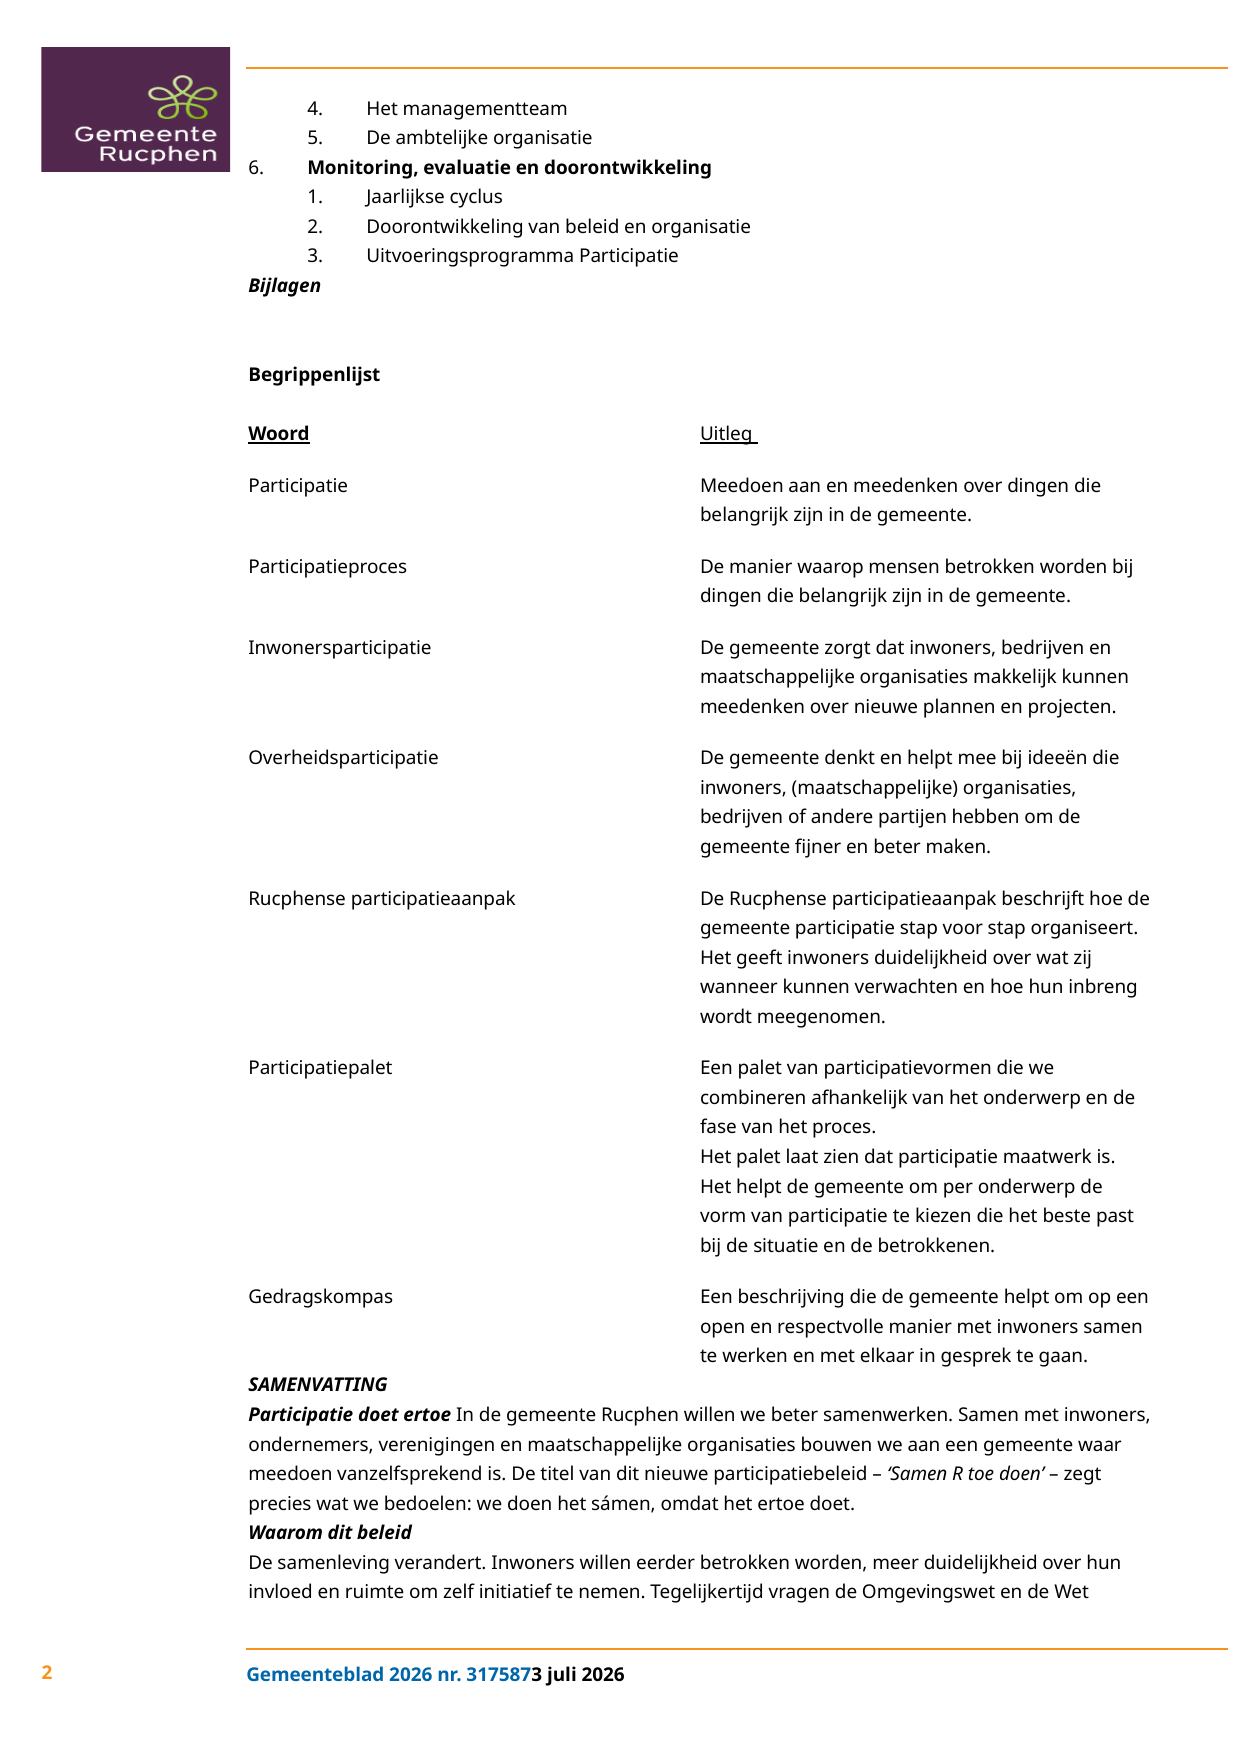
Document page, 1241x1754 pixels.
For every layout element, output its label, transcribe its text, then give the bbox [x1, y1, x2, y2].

table_cell Overheidsparticipatie [248, 745, 700, 859]
table_cell [248, 1258, 700, 1283]
list Monitoring, evaluatie en doorontwikkeling [248, 154, 1152, 180]
text Participatie doet ertoe In de gemeente Rucphen willen we beter samenwerken. Samen met inwoners, ondernemers, verenigingen en maatschappelijke organisaties bouwen we aan een gemeente waar meedoen vanzelfsprekend is. De titel van dit nieuwe participatiebeleid – ‘Samen R toe doen’ – zegt precies wat we bedoelen: we doen het sámen, omdat het ertoe doet. [248, 1401, 1152, 1516]
table_cell [248, 859, 700, 885]
table_cell Meedoen aan en meedenken over dingen die belangrijk zijn in de gemeente. [700, 472, 1152, 527]
table_cell [248, 608, 700, 634]
table_cell Participatiepalet [248, 1055, 700, 1258]
list Het managementteam [307, 95, 1152, 121]
table_cell [248, 1029, 700, 1054]
table_cell [700, 446, 1152, 472]
table_cell [248, 527, 700, 553]
text Begrippenlijst [248, 361, 1152, 387]
table_cell [248, 446, 700, 472]
table_cell De gemeente zorgt dat inwoners, bedrijven en maatschappelijke organisaties makkelijk kunnen meedenken over nieuwe plannen en projecten. [700, 634, 1152, 719]
table_cell [700, 719, 1152, 744]
table_cell Participatieproces [248, 553, 700, 608]
table_cell [700, 527, 1152, 553]
table_cell Inwonersparticipatie [248, 634, 700, 719]
table_cell [700, 608, 1152, 634]
table_header Uitleg [700, 420, 1152, 446]
table_cell Een beschrijving die de gemeente helpt om op een open en respectvolle manier met inwoners samen te werken en met elkaar in gesprek te gaan. [700, 1284, 1152, 1368]
table_cell Rucphense participatieaanpak [248, 885, 700, 1029]
table_cell [700, 1029, 1152, 1054]
text Bijlagen [248, 272, 1152, 298]
list Jaarlijkse cyclus [307, 183, 1152, 209]
text De samenleving verandert. Inwoners willen eerder betrokken worden, meer duidelijkheid over hun invloed en ruimte om zelf initiatief te nemen. Tegelijkertijd vragen de Omgevingswet en de Wet [248, 1549, 1152, 1604]
table_cell Gedragskompas [248, 1284, 700, 1368]
table_cell [700, 859, 1152, 885]
list De ambtelijke organisatie [307, 124, 1152, 150]
table_cell [700, 1258, 1152, 1283]
table_cell De Rucphense participatieaanpak beschrijft hoe de gemeente participatie stap voor stap organiseert. Het geeft inwoners duidelijkheid over wat zij wanneer kunnen verwachten en hoe hun inbreng wordt meegenomen. [700, 885, 1152, 1029]
table_cell Participatie [248, 472, 700, 527]
list Doorontwikkeling van beleid en organisatie [307, 213, 1152, 239]
table_cell De manier waarop mensen betrokken worden bij dingen die belangrijk zijn in de gemeente. [700, 553, 1152, 608]
text SAMENVATTING [248, 1372, 1152, 1397]
table_cell [248, 719, 700, 744]
picture [41, 47, 231, 172]
table_header Woord [248, 420, 700, 446]
list Uitvoeringsprogramma Participatie [307, 243, 1152, 268]
table_cell De gemeente denkt en helpt mee bij ideeën die inwoners, (maatschappelijke) organisaties, bedrijven of andere partijen hebben om de gemeente fijner en beter maken. [700, 745, 1152, 859]
table_cell Een palet van participatievormen die we combineren afhankelijk van het onderwerp en de fase van het proces. Het palet laat zien dat participatie maatwerk is. Het helpt de gemeente om per onderwerp de vorm van participatie te kiezen die het beste past bij de situatie en de betrokkenen. [700, 1055, 1152, 1258]
text Waarom dit beleid [248, 1519, 1152, 1545]
